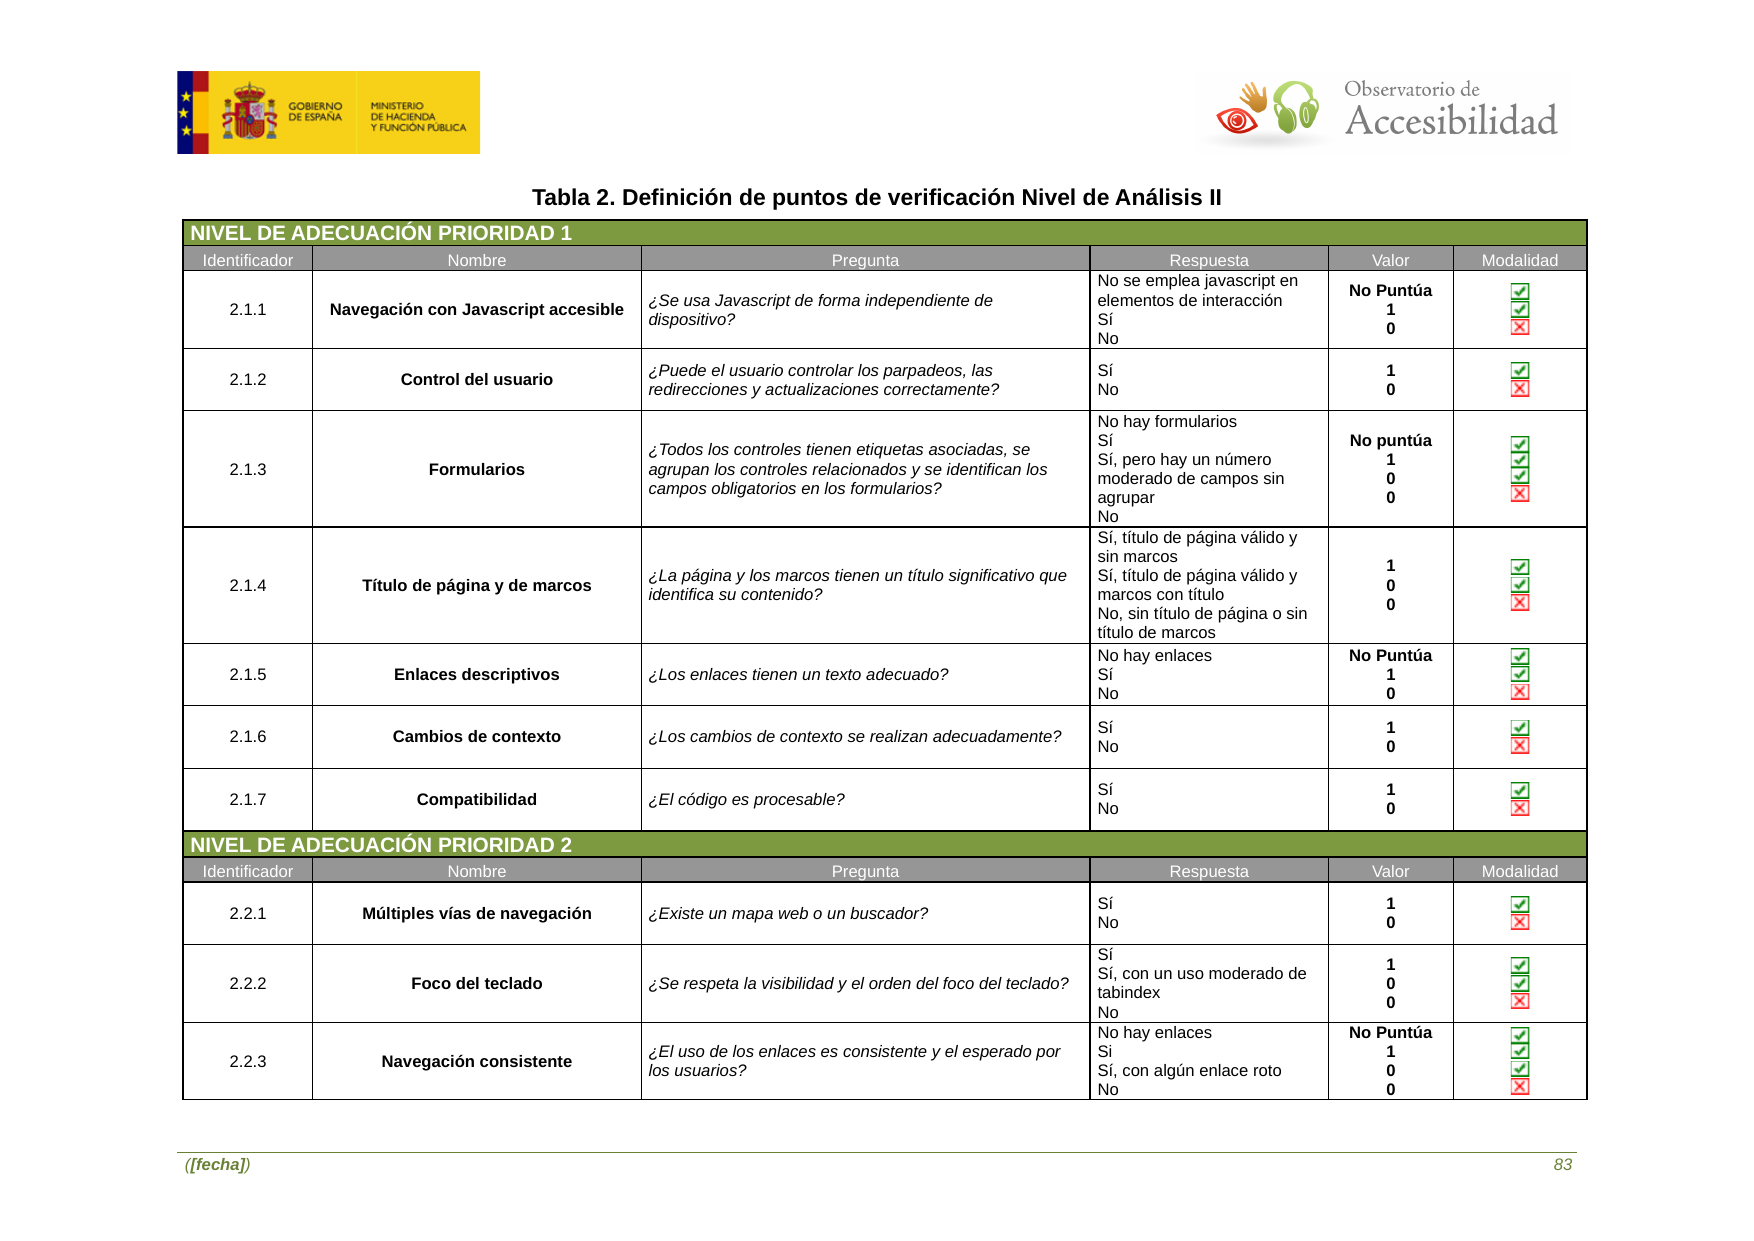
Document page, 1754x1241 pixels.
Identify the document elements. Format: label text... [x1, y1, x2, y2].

table_cell 2.1.1 [184, 271, 312, 348]
table_cell Sí No [1091, 769, 1328, 830]
picture [1510, 1061, 1530, 1077]
table_cell ¿Se usa Javascript de forma independiente de dispositivo? [642, 271, 1089, 348]
table_cell Múltiples vías de navegación [313, 883, 641, 944]
table_cell Enlaces descriptivos [313, 644, 641, 705]
table_cell Nombre [313, 858, 641, 881]
table_cell Compatibilidad [313, 769, 641, 830]
table_cell Sí No [1091, 883, 1328, 944]
table_cell 2.1.6 [184, 706, 312, 767]
table_cell Respuesta [1091, 858, 1328, 881]
table_cell 2.2.3 [184, 1023, 312, 1099]
picture [1510, 666, 1530, 682]
picture [1510, 362, 1530, 379]
table_cell [1454, 945, 1586, 1022]
table_cell No Puntúa 1 0 [1329, 644, 1453, 705]
table_cell 1 0 [1329, 706, 1453, 767]
table_cell 2.1.4 [184, 528, 312, 642]
table_cell ¿Los cambios de contexto se realizan adecuadamente? [642, 706, 1089, 767]
table_cell [1454, 349, 1586, 410]
table_cell No Puntúa 1 0 0 [1329, 1023, 1453, 1099]
table_cell ¿Existe un mapa web o un buscador? [642, 883, 1089, 944]
table_cell ¿Se respeta la visibilidad y el orden del foco del teclado? [642, 945, 1089, 1022]
picture [1510, 800, 1530, 816]
picture [1510, 957, 1530, 974]
table_cell Valor [1329, 858, 1453, 881]
table_cell [1454, 1023, 1586, 1099]
table_cell Respuesta [1091, 246, 1328, 270]
picture [1510, 896, 1530, 913]
table_cell ¿La página y los marcos tienen un título significativo que identifica su contenido? [642, 528, 1089, 642]
table_cell [1454, 644, 1586, 705]
table_cell Identificador [184, 246, 312, 270]
table_cell Sí No [1091, 706, 1328, 767]
table_cell Modalidad [1454, 858, 1586, 881]
table_cell Título de página y de marcos [313, 528, 641, 642]
table_cell No hay enlaces Si Sí, con algún enlace roto No [1091, 1023, 1328, 1099]
picture [1510, 301, 1530, 318]
table_cell [1454, 706, 1586, 767]
picture [177, 71, 481, 154]
picture [1196, 72, 1572, 154]
table_cell Foco del teclado [313, 945, 641, 1022]
table_cell Nombre [313, 246, 641, 270]
table_cell No Puntúa 1 0 [1329, 271, 1453, 348]
picture [1510, 436, 1530, 484]
table_cell ¿Todos los controles tienen etiquetas asociadas, se agrupan los controles relacionados y se identifican los campos obligatorios en los formularios? [642, 411, 1089, 526]
picture [1510, 914, 1530, 930]
table_cell Navegación con Javascript accesible [313, 271, 641, 348]
table_cell Control del usuario [313, 349, 641, 410]
table_cell ¿Puede el usuario controlar los parpadeos, las redirecciones y actualizaciones correctamente? [642, 349, 1089, 410]
picture [1510, 380, 1530, 397]
table_cell ¿El código es procesable? [642, 769, 1089, 830]
table_cell 2.2.1 [184, 883, 312, 944]
table_cell No hay enlaces Sí No [1091, 644, 1328, 705]
table_cell Pregunta [642, 246, 1089, 270]
picture [1510, 720, 1530, 736]
picture [1510, 975, 1530, 992]
table_cell Valor [1329, 246, 1453, 270]
picture [1510, 559, 1530, 575]
table_cell ¿Los enlaces tienen un texto adecuado? [642, 644, 1089, 705]
table_cell 2.1.3 [184, 411, 312, 526]
table_cell ¿El uso de los enlaces es consistente y el esperado por los usuarios? [642, 1023, 1089, 1099]
table_header NIVEL DE ADECUACIÓN PRIORIDAD 1 [184, 221, 1586, 245]
picture [1510, 485, 1530, 502]
picture [1510, 594, 1530, 611]
table_cell Cambios de contexto [313, 706, 641, 767]
picture [1510, 737, 1530, 754]
picture [1510, 319, 1530, 335]
table_cell Sí Sí, con un uso moderado de tabindex No [1091, 945, 1328, 1022]
table_cell [1454, 411, 1586, 526]
picture [1510, 1078, 1530, 1095]
table_cell 1 0 [1329, 883, 1453, 944]
table_cell 1 0 0 [1329, 528, 1453, 642]
table_cell [1454, 528, 1586, 642]
table_cell 2.1.7 [184, 769, 312, 830]
table_cell 2.1.2 [184, 349, 312, 410]
picture [1510, 1027, 1530, 1059]
picture [1510, 283, 1530, 300]
picture [1510, 648, 1530, 665]
table_cell Modalidad [1454, 246, 1586, 270]
table_cell [1454, 769, 1586, 830]
table_cell No hay formularios Sí Sí, pero hay un número moderado de campos sin agrupar No [1091, 411, 1328, 526]
table_cell No puntúa 1 0 0 [1329, 411, 1453, 526]
table_cell 2.1.5 [184, 644, 312, 705]
table_cell NIVEL DE ADECUACIÓN PRIORIDAD 2 [184, 832, 1586, 856]
picture [1510, 684, 1530, 700]
table_cell Sí No [1091, 349, 1328, 410]
picture [1510, 782, 1530, 799]
table_cell Sí, título de página válido y sin marcos Sí, título de página válido y marcos con título No, sin título de página o sin título de marcos [1091, 528, 1328, 642]
picture [1510, 577, 1530, 593]
table_cell [1454, 271, 1586, 348]
table_cell No se emplea javascript en elementos de interacción Sí No [1091, 271, 1328, 348]
table_cell 1 0 [1329, 769, 1453, 830]
table_cell 1 0 [1329, 349, 1453, 410]
table_cell Identificador [184, 858, 312, 881]
table_cell Navegación consistente [313, 1023, 641, 1099]
picture [1510, 993, 1530, 1009]
table_cell 2.2.2 [184, 945, 312, 1022]
table_cell Formularios [313, 411, 641, 526]
table_cell Pregunta [642, 858, 1089, 881]
table_cell 1 0 0 [1329, 945, 1453, 1022]
table_cell [1454, 883, 1586, 944]
text Tabla 2. Definición de puntos de verificación Nivel de Análisis II [177, 184, 1577, 211]
